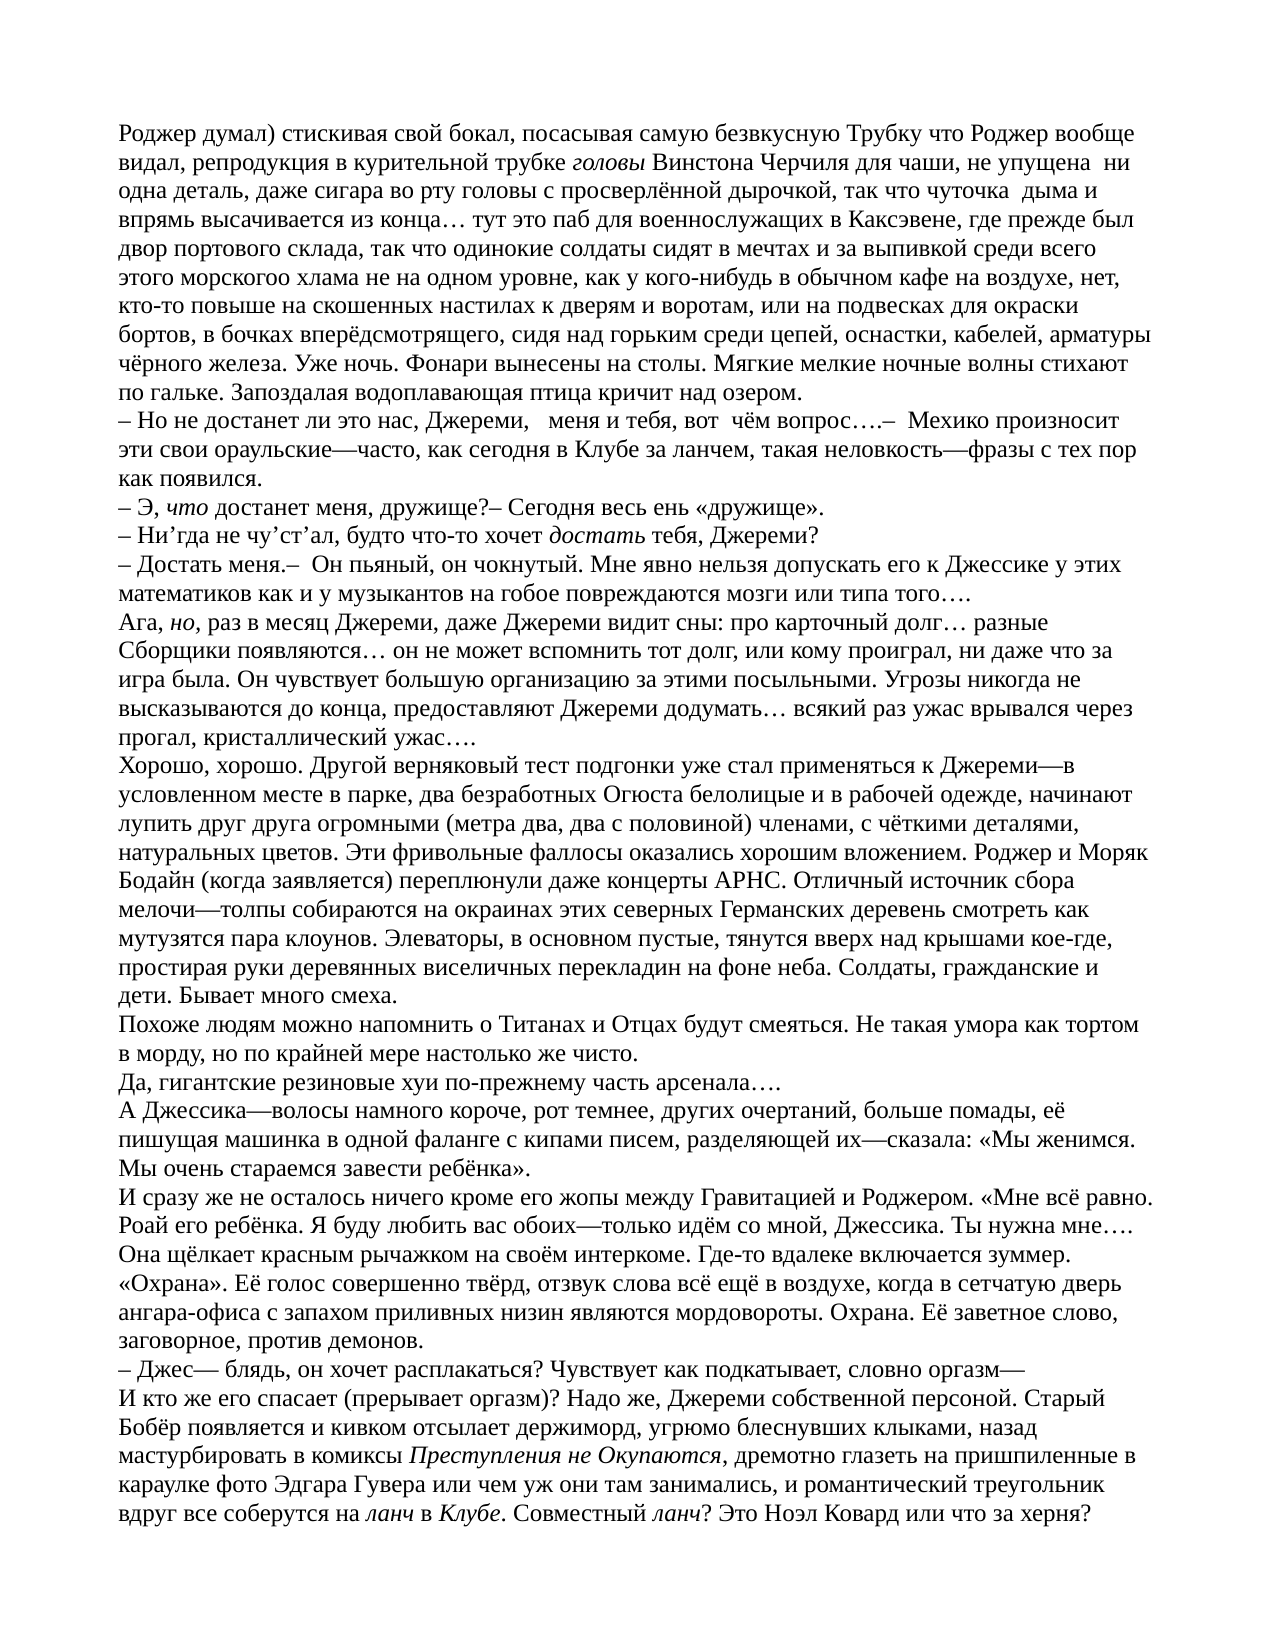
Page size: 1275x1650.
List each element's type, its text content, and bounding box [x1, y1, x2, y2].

text Хорошо, хорошо. Другой верняковый тест подгонки уже стал применяться к Джереми—в условленном месте в парке, два безработных Огюста белолицые и в рабочей одежде, начинают лупить друг друга огромными (метра два, два с половиной) членами, с чёткими деталями, натуральных цветов. Эти фривольные фаллосы оказались хорошим вложением. Роджер и Моряк Бодайн (когда заявляется) переплюнули даже концерты АРНС. Отличный источник сбора мелочи—толпы собираются на окраинах этих северных Германских деревень смотреть как мутузятся пара клоунов. Элеваторы, в основном пустые, тянутся вверх над крышами кое-где, простирая руки деревянных виселичных перекладин на фоне неба. Солдаты, гражданские и дети. Бывает много смеха. [118, 751, 1157, 1009]
text – Но не достанет ли это нас, Джереми, меня и тебя, вот чём вопрос….– Мехико произносит эти свои ораульские—часто, как сегодня в Клубе за ланчем, такая неловкость—фразы с тех пор как появился. [118, 406, 1157, 492]
text – Э, что достанет меня, дружище?– Сегодня весь ень «дружище». [118, 492, 1157, 521]
text Роджер думал) стискивая свой бокал, посасывая самую безвкусную Трубку что Роджер вообще видал, репродукция в курительной трубке головы Винстона Черчиля для чаши, не упущена ни одна деталь, даже сигара во рту головы с просверлённой дырочкой, так что чуточка дыма и впрямь высачивается из конца… тут это паб для военнослужащих в Каксэвене, где прежде был двор портового склада, так что одинокие солдаты сидят в мечтах и за выпивкой среди всего этого морскогоо хлама не на одном уровне, как у кого-нибудь в обычном кафе на воздухе, нет, кто-то повыше на скошенных настилах к дверям и воротам, или на подвесках для окраски бортов, в бочках вперёдсмотрящего, сидя над горьким среди цепей, оснастки, кабелей, арматуры чёрного железа. Уже ночь. Фонари вынесены на столы. Мягкие мелкие ночные волны стихают по гальке. Запоздалая водоплавающая птица кричит над озером. [118, 118, 1157, 406]
text Ага, но, раз в месяц Джереми, даже Джереми видит сны: про карточный долг… разные Сборщики появляются… он не может вспомнить тот долг, или кому проиграл, ни даже что за игра была. Он чувствует большую организацию за этими посыльными. Угрозы никогда не высказываются до конца, предоставляют Джереми додумать… всякий раз ужас врывался через прогал, кристаллический ужас…. [118, 607, 1157, 751]
text – Ни’гда не чу’ст’ал, будто что-то хочет достать тебя, Джереми? [118, 521, 1157, 549]
text И кто же его спасает (прерывает оргазм)? Надо же, Джереми собственной персоной. Старый Бобёр появляется и кивком отсылает держиморд, угрюмо блеснувших клыками, назад мастурбировать в комиксы Преступления не Окупаются, дремотно глазеть на пришпиленные в караулке фото Эдгара Гувера или чем уж они там занимались, и романтический треугольник вдруг все соберутся на ланч в Клубе. Совместный ланч? Это Ноэл Ковард или что за херня? [118, 1383, 1157, 1527]
text А Джессика—волосы намного короче, рот темнее, других очертаний, больше помады, её пишущая машинка в одной фаланге с кипами писем, разделяющей их—сказала: «Мы женимся. Мы очень стараемся завести ребёнка». [118, 1096, 1157, 1182]
text Она щёлкает красным рычажком на своём интеркоме. Где-то вдалеке включается зуммер. «Охрана». Её голос совершенно твёрд, отзвук слова всё ещё в воздухе, когда в сетчатую дверь ангара-офиса с запахом приливных низин являются мордовороты. Охрана. Её заветное слово, заговорное, против демонов. [118, 1239, 1157, 1354]
text И сразу же не осталось ничего кроме его жопы между Гравитацией и Роджером. «Мне всё равно. Роай его ребёнка. Я буду любить вас обоих—только идём со мной, Джессика. Ты нужна мне…. [118, 1182, 1157, 1239]
text – Достать меня.– Он пьяный, он чокнутый. Мне явно нельзя допускать его к Джессике у этих математиков как и у музыкантов на гобое повреждаются мозги или типа того…. [118, 549, 1157, 607]
text Да, гигантские резиновые хуи по-прежнему часть арсенала…. [118, 1067, 1157, 1096]
text – Джес— блядь, он хочет расплакаться? Чувствует как подкатывает, словно оргазм— [118, 1354, 1157, 1383]
text Похоже людям можно напомнить о Титанах и Отцах будут смеяться. Не такая умора как тортом в морду, но по крайней мере настолько же чисто. [118, 1009, 1157, 1067]
